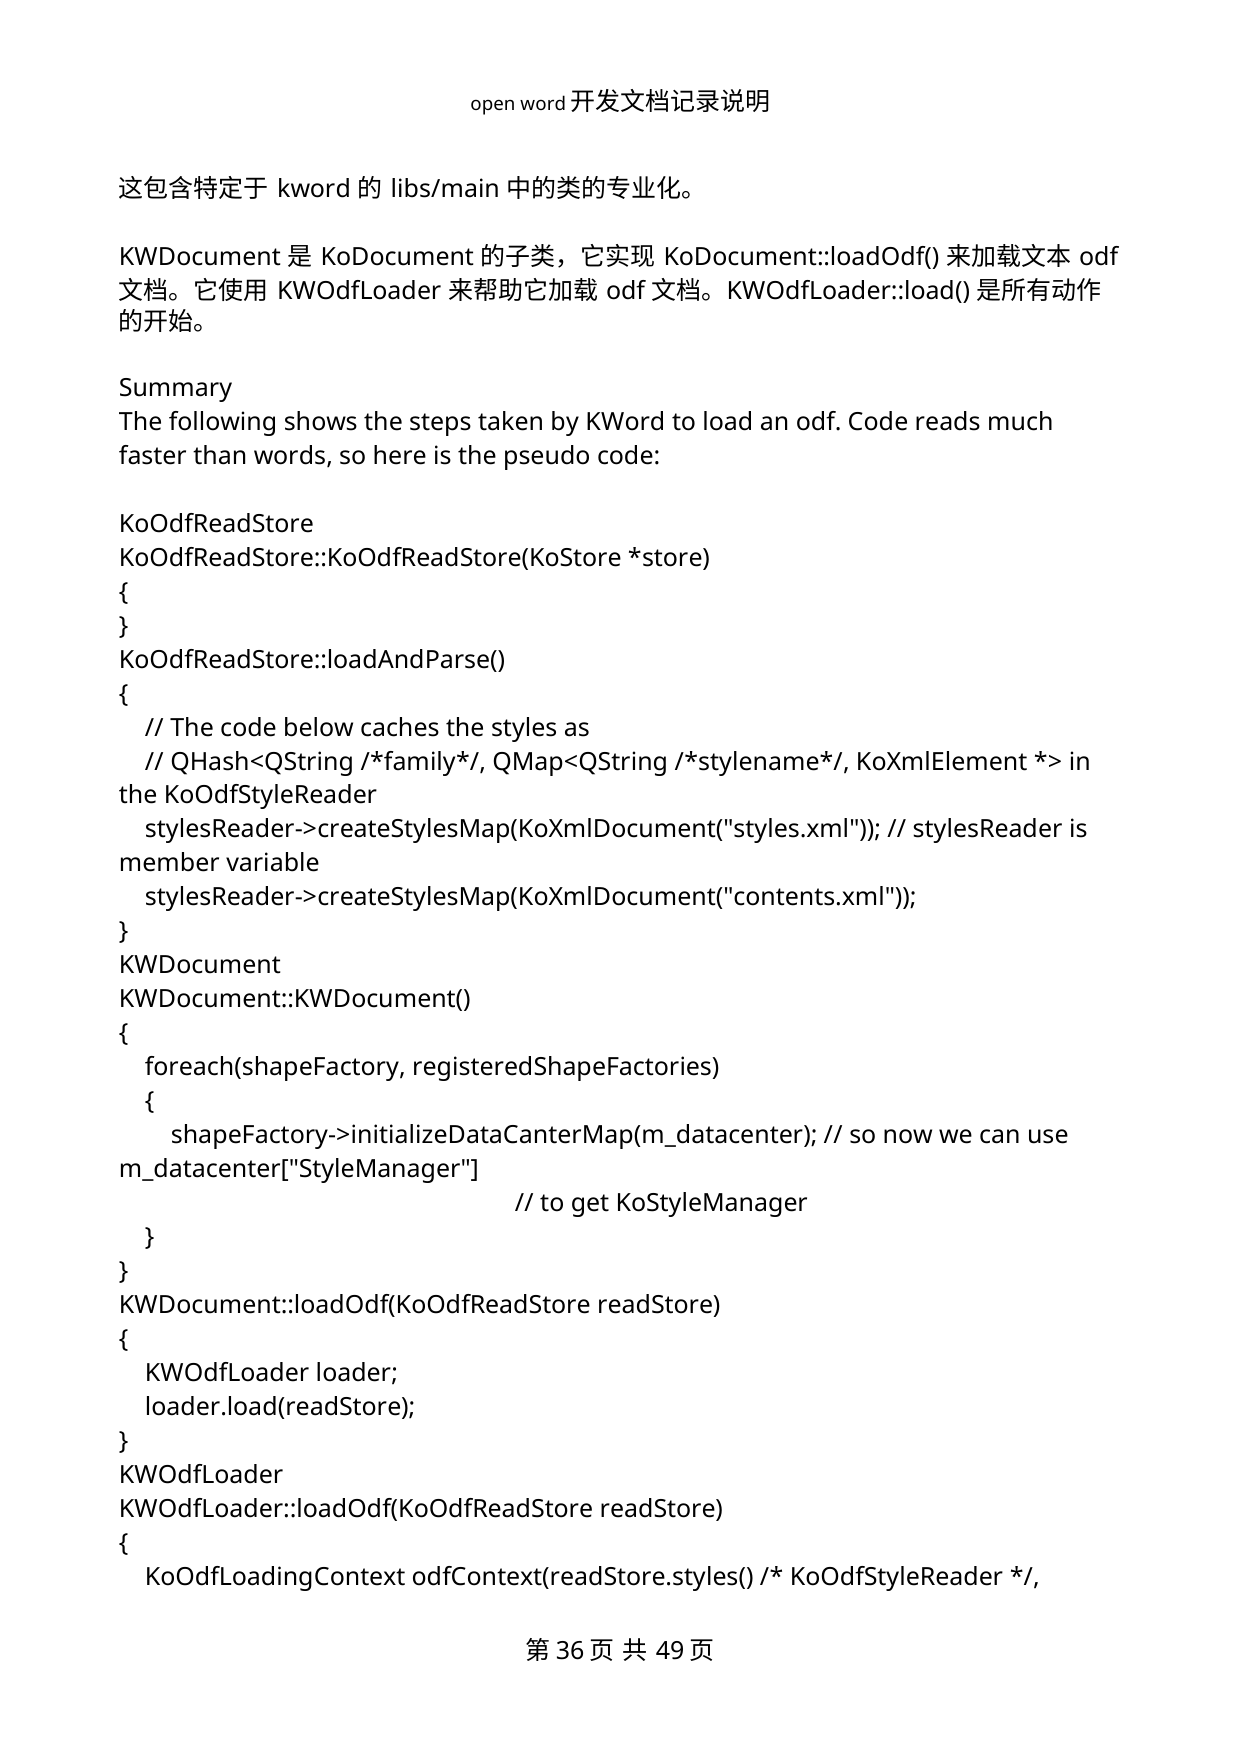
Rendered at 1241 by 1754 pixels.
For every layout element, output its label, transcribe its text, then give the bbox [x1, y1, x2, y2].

text // to get KoStyleManager [119, 1185, 1121, 1219]
text stylesReader->createStylesMap(KoXmlDocument("contents.xml")); [119, 879, 1121, 913]
text KWDocument::KWDocument() [119, 981, 1121, 1015]
text { [119, 1083, 1121, 1117]
text KWOdfLoader [119, 1457, 1121, 1491]
text KWDocument 是 KoDocument 的子类，它实现 KoDocument::loadOdf() 来加载文本 odf 文档。它使用 KWOdfLoader 来帮助它加载 odf 文档。KWOdfLoader::load() 是所有动作的开始。 [119, 239, 1121, 336]
text } [119, 1253, 1121, 1287]
text KWDocument [119, 947, 1121, 981]
text KWDocument::loadOdf(KoOdfReadStore readStore) [119, 1287, 1121, 1321]
text KoOdfReadStore::loadAndParse() [119, 642, 1121, 676]
text foreach(shapeFactory, registeredShapeFactories) [119, 1049, 1121, 1083]
text KoOdfReadStore [119, 506, 1121, 540]
text { [119, 1015, 1121, 1049]
text loader.load(readStore); [119, 1389, 1121, 1423]
text The following shows the steps taken by KWord to load an odf. Code reads much faster than words, so here is the pseudo code: [119, 404, 1121, 472]
text KWOdfLoader::loadOdf(KoOdfReadStore readStore) [119, 1491, 1121, 1524]
text KoOdfLoadingContext odfContext(readStore.styles() /* KoOdfStyleReader */, [119, 1558, 1121, 1592]
text // QHash<QString /*family*/, QMap<QString /*stylename*/, KoXmlElement *> in the KoOdfStyleReader [119, 743, 1121, 811]
text } [119, 1423, 1121, 1457]
text { [119, 574, 1121, 608]
text } [119, 608, 1121, 642]
text { [119, 1524, 1121, 1558]
text { [119, 676, 1121, 709]
text } [119, 913, 1121, 947]
text // The code below caches the styles as [119, 709, 1121, 743]
text Summary [119, 370, 1121, 404]
text } [119, 1219, 1121, 1253]
text shapeFactory->initializeDataCanterMap(m_datacenter); // so now we can use m_datacenter["StyleManager"] [119, 1117, 1121, 1185]
text KWOdfLoader loader; [119, 1355, 1121, 1389]
text stylesReader->createStylesMap(KoXmlDocument("styles.xml")); // stylesReader is member variable [119, 811, 1121, 879]
text 这包含特定于 kword 的 libs/main 中的类的专业化。 [119, 171, 1121, 205]
text KoOdfReadStore::KoOdfReadStore(KoStore *store) [119, 540, 1121, 574]
text { [119, 1321, 1121, 1355]
